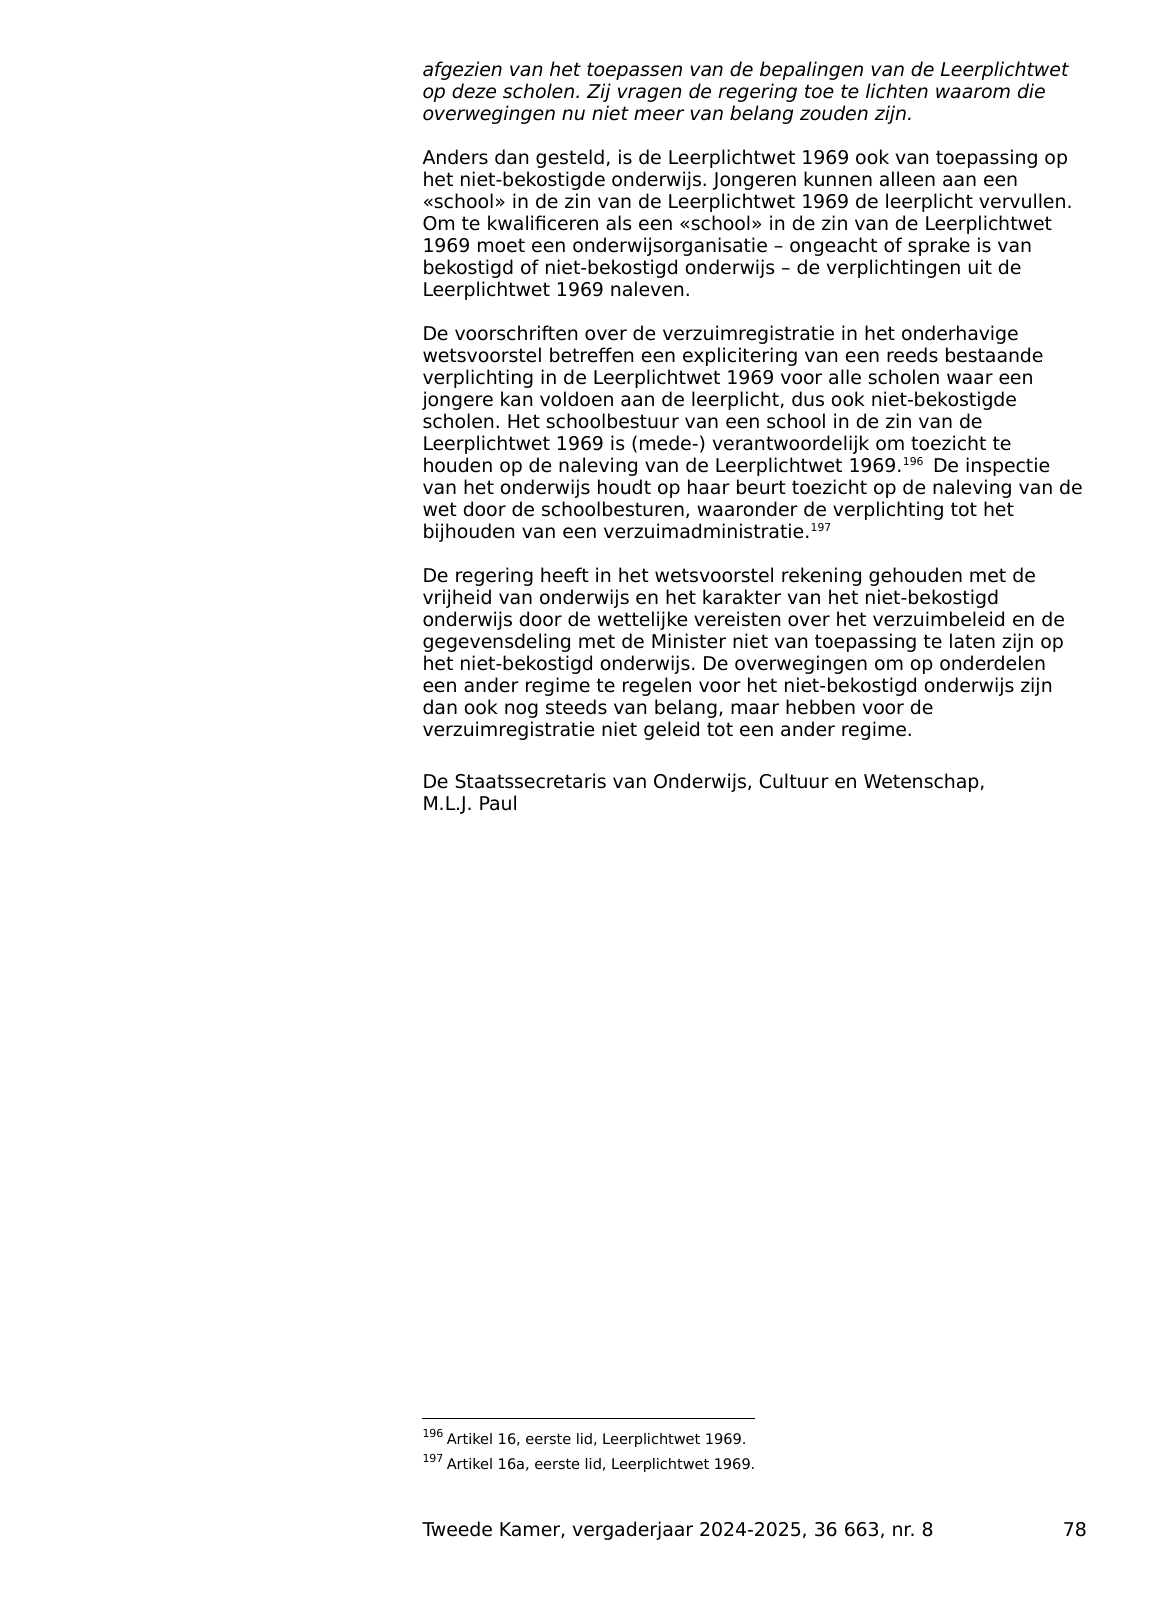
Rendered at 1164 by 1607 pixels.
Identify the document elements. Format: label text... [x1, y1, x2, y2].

text De voorschriften over de verzuimregistratie in het onderhavige wetsvoorstel betreffen een explicitering van een reeds bestaande verplichting in de Leerplichtwet 1969 voor alle scholen waar een jongere kan voldoen aan de leerplicht, dus ook niet-bekostigde scholen. Het schoolbestuur van een school in de zin van de Leerplichtwet 1969 is (mede-) verantwoordelijk om toezicht te houden op de naleving van de Leerplichtwet 1969. De inspectie van het onderwijs houdt op haar beurt toezicht op de naleving van de wet door de schoolbesturen, waaronder de verplichting tot het bijhouden van een verzuimadministratie. [422, 323, 1087, 543]
text Artikel 16, eerste lid, Leerplichtwet 1969. [422, 1427, 1087, 1449]
text Artikel 16a, eerste lid, Leerplichtwet 1969. [422, 1452, 1087, 1474]
text afgezien van het toepassen van de bepalingen van de Leerplichtwet op deze scholen. Zij vragen de regering toe te lichten waarom die overwegingen nu niet meer van belang zouden zijn. [422, 59, 1087, 125]
text De regering heeft in het wetsvoorstel rekening gehouden met de vrijheid van onderwijs en het karakter van het niet-bekostigd onderwijs door de wettelijke vereisten over het verzuimbeleid en de gegevensdeling met de Minister niet van toepassing te laten zijn op het niet-bekostigd onderwijs. De overwegingen om op onderdelen een ander regime te regelen voor het niet-bekostigd onderwijs zijn dan ook nog steeds van belang, maar hebben voor de verzuimregistratie niet geleid tot een ander regime. [422, 565, 1087, 741]
text De Staatssecretaris van Onderwijs, Cultuur en Wetenschap, M.L.J. Paul [422, 771, 1087, 815]
text Anders dan gesteld, is de Leerplichtwet 1969 ook van toepassing op het niet-bekostigde onderwijs. Jongeren kunnen alleen aan een «school» in de zin van de Leerplichtwet 1969 de leerplicht vervullen. Om te kwalificeren als een «school» in de zin van de Leerplichtwet 1969 moet een onderwijsorganisatie – ongeacht of sprake is van bekostigd of niet-bekostigd onderwijs – de verplichtingen uit de Leerplichtwet 1969 naleven. [422, 147, 1087, 301]
